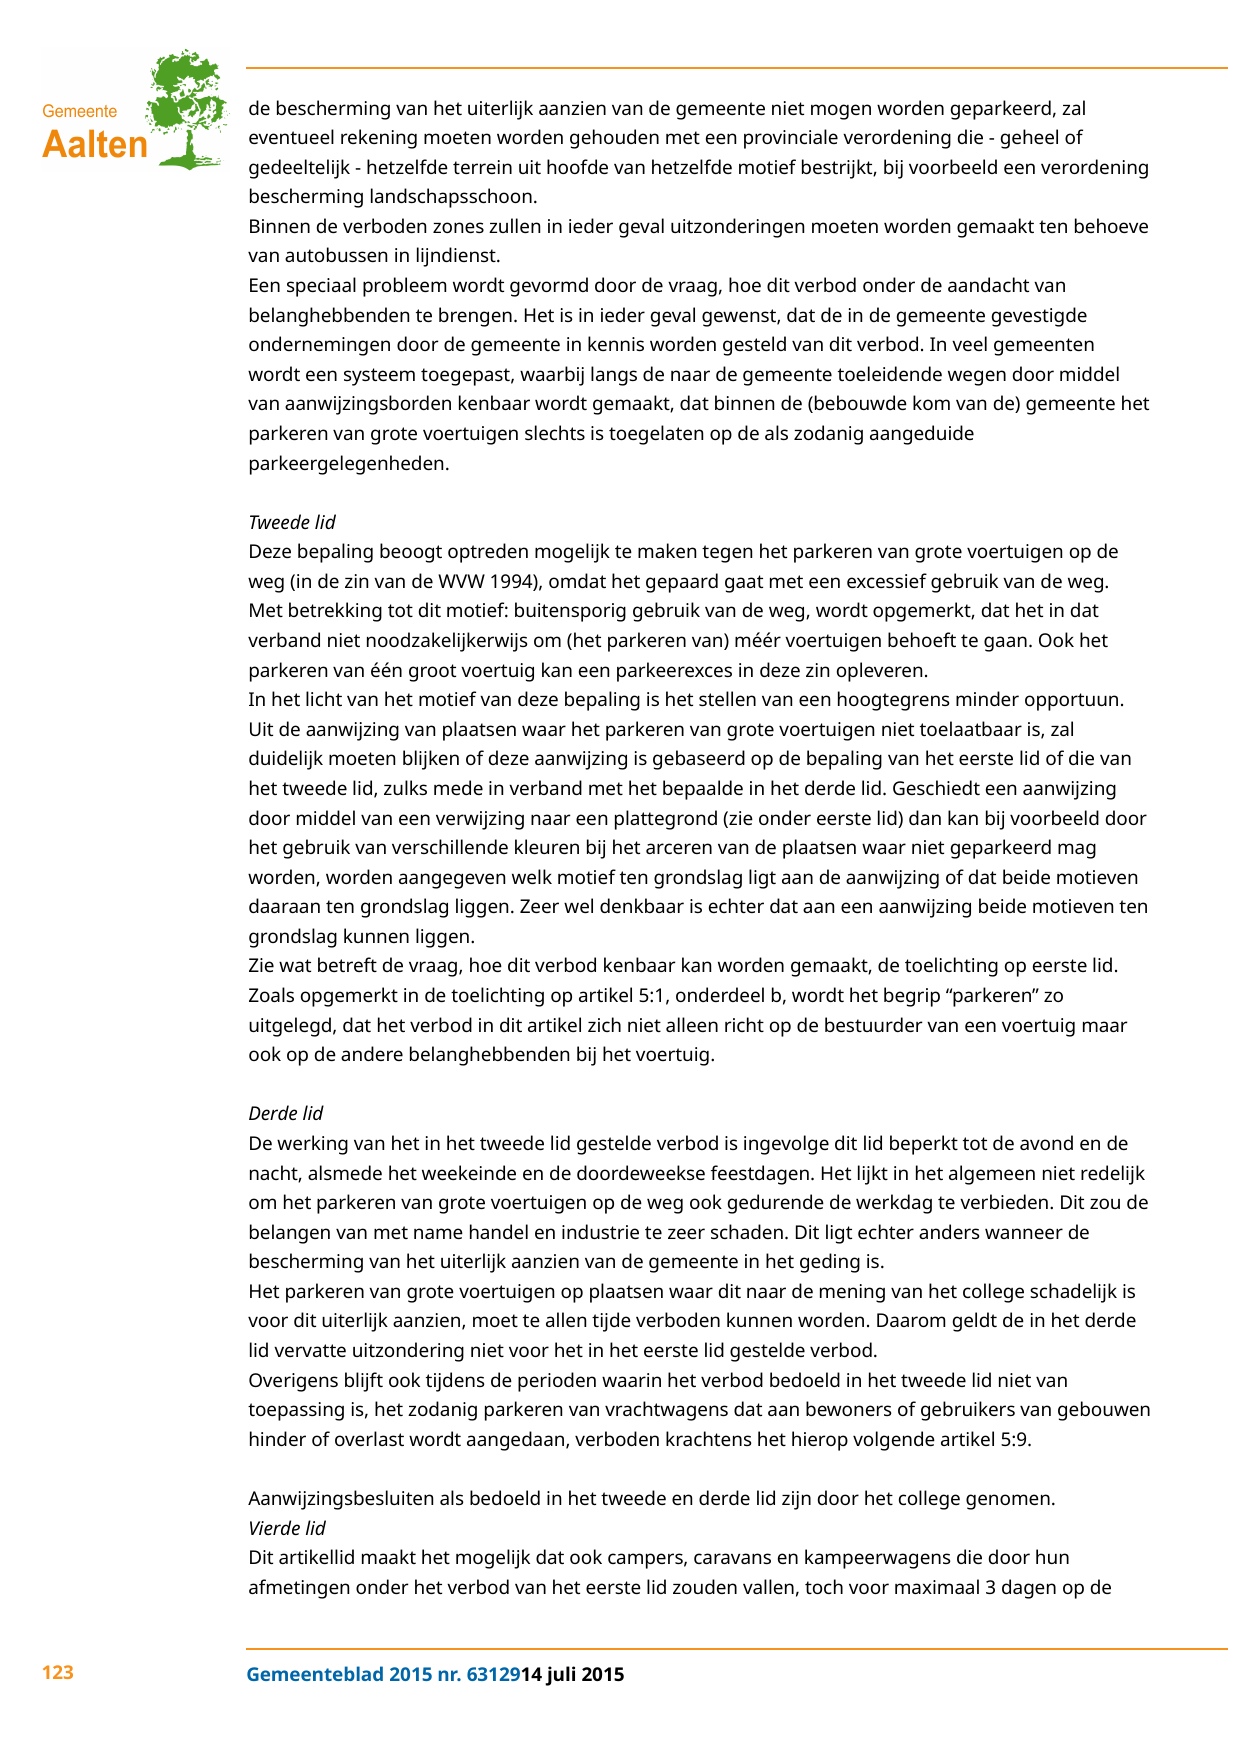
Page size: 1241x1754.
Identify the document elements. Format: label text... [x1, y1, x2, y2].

text Een speciaal probleem wordt gevormd door de vraag, hoe dit verbod onder de aandacht van belanghebbenden te brengen. Het is in ieder geval gewenst, dat de in de gemeente gevestigde ondernemingen door de gemeente in kennis worden gesteld van dit verbod. In veel gemeenten wordt een systeem toegepast, waarbij langs de naar de gemeente toeleidende wegen door middel van aanwijzingsborden kenbaar wordt gemaakt, dat binnen de (bebouwde kom van de) gemeente het parkeren van grote voertuigen slechts is toegelaten op de als zodanig aangeduide parkeergelegenheden. [248, 272, 1152, 476]
text Tweede lid [248, 509, 1152, 535]
text Binnen de verboden zones zullen in ieder geval uitzonderingen moeten worden gemaakt ten behoeve van autobussen in lijndienst. [248, 213, 1152, 268]
text In het licht van het motief van deze bepaling is het stellen van een hoogtegrens minder opportuun. [248, 686, 1152, 712]
text Het parkeren van grote voertuigen op plaatsen waar dit naar de mening van het college schadelijk is voor dit uiterlijk aanzien, moet te allen tijde verboden kunnen worden. Daarom geldt de in het derde lid vervatte uitzondering niet voor het in het eerste lid gestelde verbod. [248, 1278, 1152, 1363]
text Dit artikellid maakt het mogelijk dat ook campers, caravans en kampeerwagens die door hun afmetingen onder het verbod van het eerste lid zouden vallen, toch voor maximaal 3 dagen op de [248, 1544, 1152, 1600]
text Zoals opgemerkt in de toelichting op artikel 5:1, onderdeel b, wordt het begrip “parkeren” zo uitgelegd, dat het verbod in dit artikel zich niet alleen richt op de bestuurder van een voertuig maar ook op de andere belanghebbenden bij het voertuig. [248, 982, 1152, 1067]
text Uit de aanwijzing van plaatsen waar het parkeren van grote voertuigen niet toelaatbaar is, zal duidelijk moeten blijken of deze aanwijzing is gebaseerd op de bepaling van het eerste lid of die van het tweede lid, zulks mede in verband met het bepaalde in het derde lid. Geschiedt een aanwijzing door middel van een verwijzing naar een plattegrond (zie onder eerste lid) dan kan bij voorbeeld door het gebruik van verschillende kleuren bij het arceren van de plaatsen waar niet geparkeerd mag worden, worden aangegeven welk motief ten grondslag ligt aan de aanwijzing of dat beide motieven daaraan ten grondslag liggen. Zeer wel denkbaar is echter dat aan een aanwijzing beide motieven ten grondslag kunnen liggen. [248, 716, 1152, 949]
text Deze bepaling beoogt optreden mogelijk te maken tegen het parkeren van grote voertuigen op de weg (in de zin van de WVW 1994), omdat het gepaard gaat met een excessief gebruik van de weg. [248, 538, 1152, 594]
text Derde lid [248, 1101, 1152, 1126]
text De werking van het in het tweede lid gestelde verbod is ingevolge dit lid beperkt tot de avond en de nacht, alsmede het weekeinde en de doordeweekse feestdagen. Het lijkt in het algemeen niet redelijk om het parkeren van grote voertuigen op de weg ook gedurende de werkdag te verbieden. Dit zou de belangen van met name handel en industrie te zeer schaden. Dit ligt echter anders wanneer de bescherming van het uiterlijk aanzien van de gemeente in het geding is. [248, 1130, 1152, 1274]
text de bescherming van het uiterlijk aanzien van de gemeente niet mogen worden geparkeerd, zal eventueel rekening moeten worden gehouden met een provinciale verordening die - geheel of gedeeltelijk - hetzelfde terrein uit hoofde van hetzelfde motief bestrijkt, bij voorbeeld een verordening bescherming landschapsschoon. [248, 95, 1152, 209]
text Zie wat betreft de vraag, hoe dit verbod kenbaar kan worden gemaakt, de toelichting op eerste lid. [248, 953, 1152, 978]
text Aanwijzingsbesluiten als bedoeld in het tweede en derde lid zijn door het college genomen. [248, 1485, 1152, 1511]
text Vierde lid [248, 1515, 1152, 1541]
text Met betrekking tot dit motief: buitensporig gebruik van de weg, wordt opgemerkt, dat het in dat verband niet noodzakelijkerwijs om (het parkeren van) méér voertuigen behoeft te gaan. Ook het parkeren van één groot voertuig kan een parkeerexces in deze zin opleveren. [248, 598, 1152, 683]
picture [41, 47, 231, 172]
text Overigens blijft ook tijdens de perioden waarin het verbod bedoeld in het tweede lid niet van toepassing is, het zodanig parkeren van vrachtwagens dat aan bewoners of gebruikers van gebouwen hinder of overlast wordt aangedaan, verboden krachtens het hierop volgende artikel 5:9. [248, 1367, 1152, 1452]
